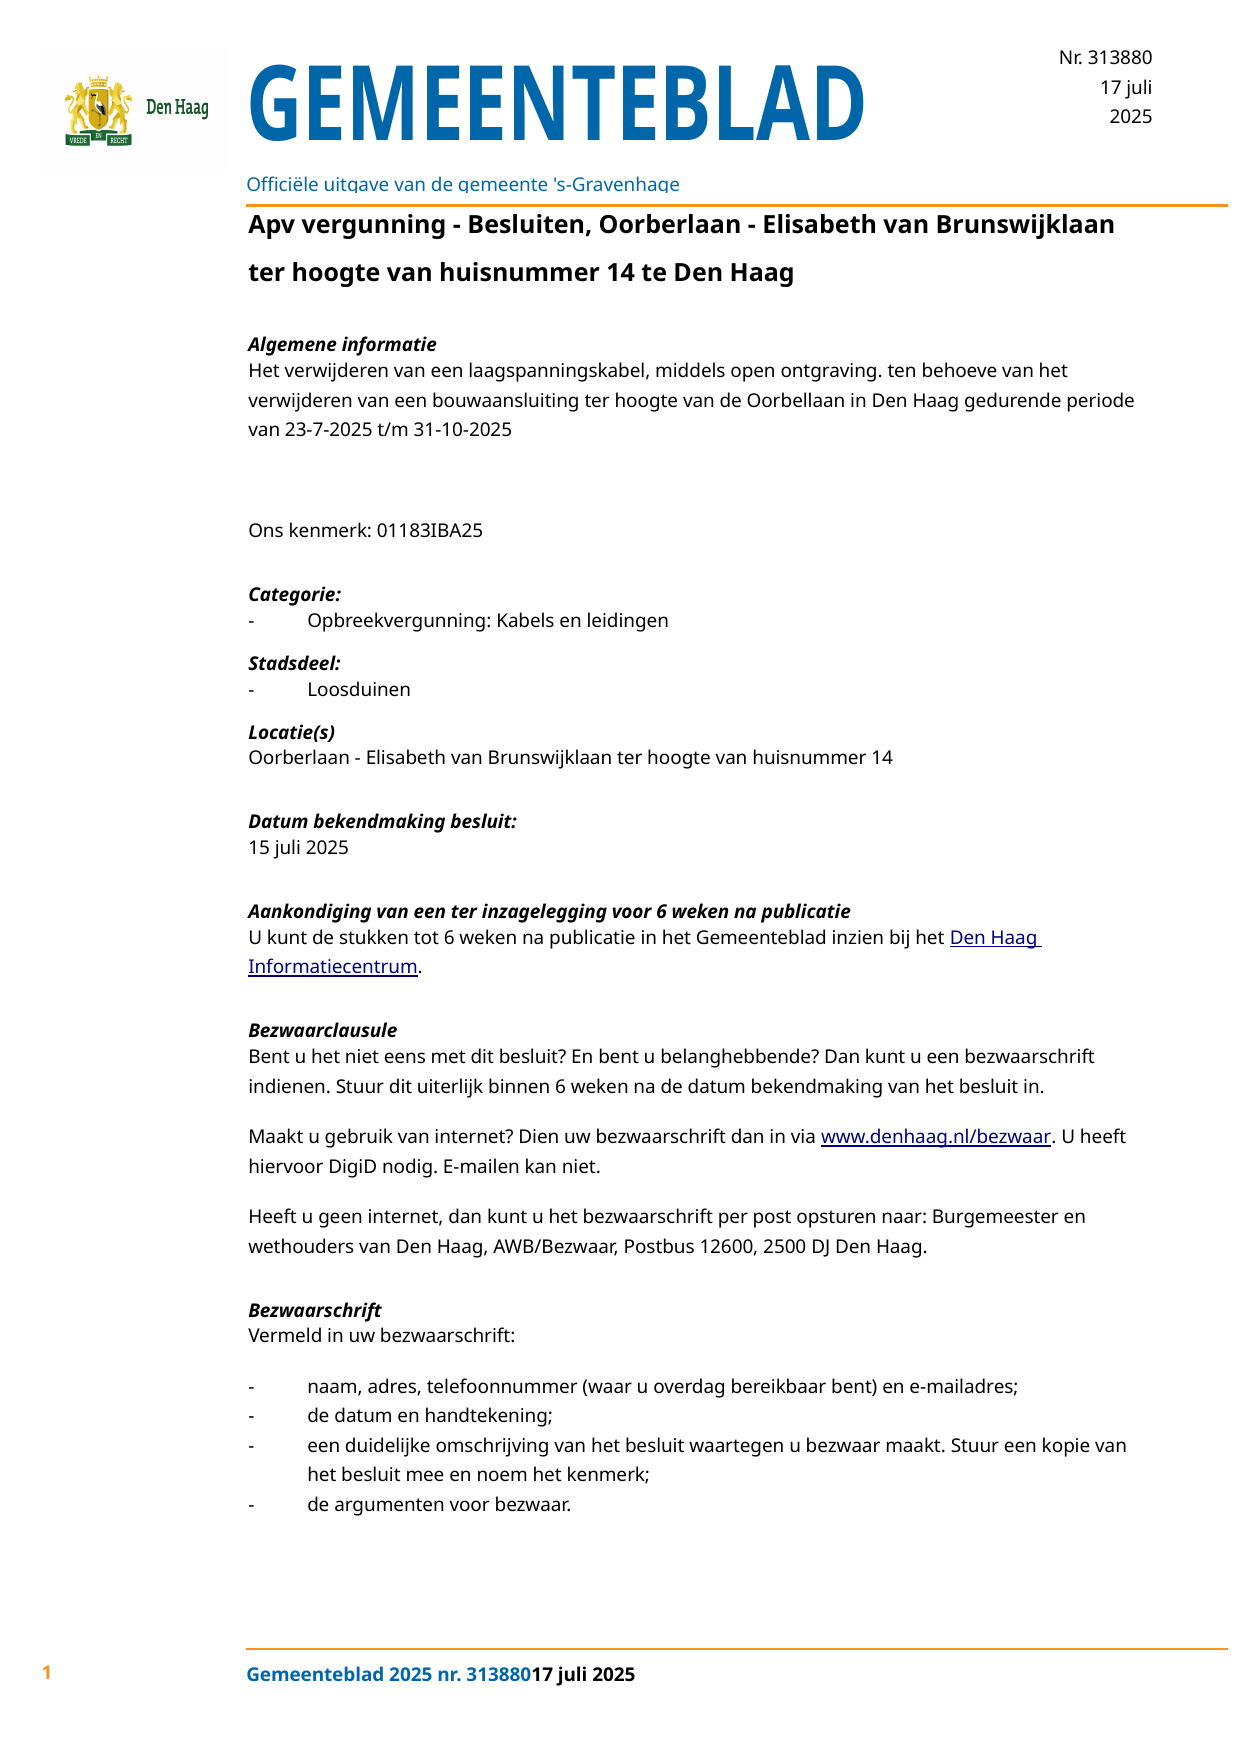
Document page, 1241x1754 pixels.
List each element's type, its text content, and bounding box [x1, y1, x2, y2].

list naam, adres, telefoonnummer (waar u overdag bereikbaar bent) en e-mailadres; [248, 1373, 1152, 1399]
text Oorberlaan - Elisabeth van Brunswijklaan ter hoogte van huisnummer 14 [248, 744, 1152, 770]
text Apv vergunning - Besluiten, Oorberlaan - Elisabeth van Brunswijklaan ter hoogte van huisnummer 14 te Den Haag [248, 207, 1152, 288]
picture [41, 47, 231, 172]
text Heeft u geen internet, dan kunt u het bezwaarschrift per post opsturen naar: Burgemeester en wethouders van Den Haag, AWB/Bezwaar, Postbus 12600, 2500 DJ Den Haag. [248, 1203, 1152, 1258]
text Bent u het niet eens met dit besluit? En bent u belanghebbende? Dan kunt u een bezwaarschrift indienen. Stuur dit uiterlijk binnen 6 weken na de datum bekendmaking van het besluit in. [248, 1043, 1152, 1098]
text U kunt de stukken tot 6 weken na publicatie in het Gemeenteblad inzien bij het Den Haag Informatiecentrum. [248, 924, 1152, 979]
text Algemene informatie [248, 331, 1152, 357]
text Ons kenmerk: 01183IBA25 [248, 517, 1152, 543]
text Bezwaarclausule [248, 1017, 1152, 1043]
text Stadsdeel: [248, 650, 1152, 676]
list de datum en handtekening; [248, 1402, 1152, 1428]
text Datum bekendmaking besluit: [248, 808, 1152, 834]
text Aankondiging van een ter inzagelegging voor 6 weken na publicatie [248, 898, 1152, 924]
text Bezwaarschrift [248, 1297, 1152, 1322]
text Het verwijderen van een laagspanningskabel, middels open ontgraving. ten behoeve van het verwijderen van een bouwaansluiting ter hoogte van de Oorbellaan in Den Haag gedurende periode van 23-7-2025 t/m 31-10-2025 [248, 357, 1152, 442]
list Opbreekvergunning: Kabels en leidingen [248, 607, 1152, 633]
list Loosduinen [248, 676, 1152, 701]
text Categorie: [248, 581, 1152, 607]
list de argumenten voor bezwaar. [248, 1491, 1152, 1517]
list een duidelijke omschrijving van het besluit waartegen u bezwaar maakt. Stuur een kopie van het besluit mee en noem het kenmerk; [248, 1432, 1152, 1487]
text 15 juli 2025 [248, 834, 1152, 860]
text Vermeld in uw bezwaarschrift: [248, 1322, 1152, 1348]
text Locatie(s) [248, 719, 1152, 744]
text Maakt u gebruik van internet? Dien uw bezwaarschrift dan in via www.denhaag.nl/bezwaar. U heeft hiervoor DigiD nodig. E-mailen kan niet. [248, 1123, 1152, 1178]
